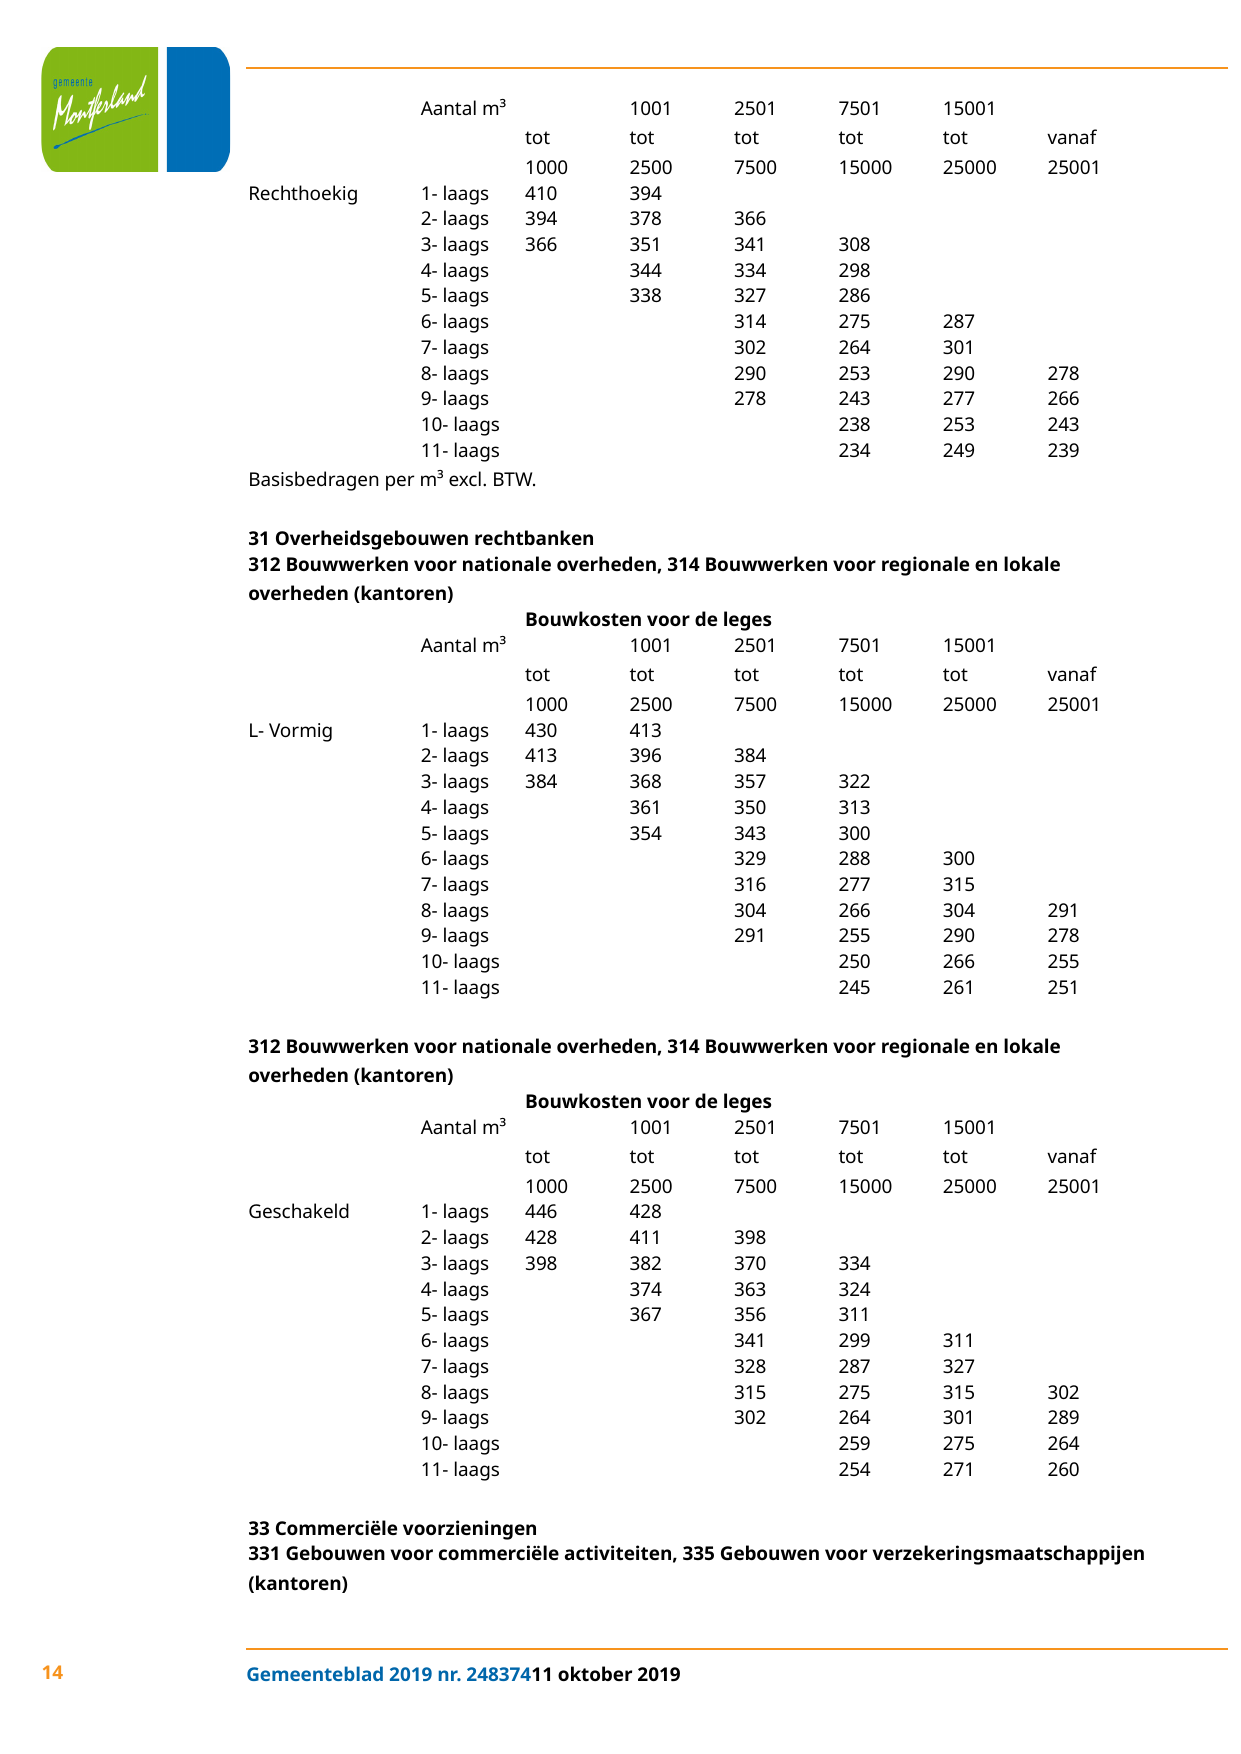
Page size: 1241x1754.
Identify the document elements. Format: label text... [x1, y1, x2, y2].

table_cell 234 [838, 437, 943, 463]
table_cell 266 [1047, 386, 1152, 411]
table_header 33 Commerciële voorzieningen [248, 1515, 1152, 1540]
table_cell [1047, 257, 1152, 283]
table_cell 9- laags [421, 923, 525, 948]
table_cell [1047, 231, 1152, 257]
table_cell [248, 1088, 421, 1114]
table_cell 313 [838, 794, 943, 820]
table_cell 356 [734, 1302, 838, 1327]
table_cell [248, 632, 421, 717]
table_cell [629, 411, 734, 437]
table_cell 1- laags [421, 717, 525, 743]
table_cell 361 [629, 794, 734, 820]
table_cell 3- laags [421, 1250, 525, 1276]
table_cell 374 [629, 1276, 734, 1302]
table_cell [248, 386, 421, 411]
table_cell 3- laags [421, 768, 525, 794]
table_cell 4- laags [421, 1276, 525, 1302]
table_cell 7- laags [421, 1353, 525, 1379]
table_cell 331 Gebouwen voor commerciële activiteiten, 335 Gebouwen voor verzekeringsmaatschappijen (kantoren) [248, 1540, 1152, 1596]
table_cell [1047, 768, 1152, 794]
table_cell 327 [943, 1353, 1047, 1379]
table_cell 261 [943, 974, 1047, 1000]
table_cell 334 [734, 257, 838, 283]
table_cell [525, 437, 629, 463]
table_cell 5- laags [421, 1302, 525, 1327]
table_cell [525, 360, 629, 386]
table_cell 271 [943, 1456, 1047, 1482]
table_cell [248, 1302, 421, 1327]
table_cell [734, 974, 838, 1000]
table_cell 278 [734, 386, 838, 411]
table_cell [525, 1456, 629, 1482]
table_cell 1001 tot 2500 [629, 632, 734, 717]
table_cell 291 [1047, 897, 1152, 923]
table_cell [248, 923, 421, 948]
table_cell 384 [734, 743, 838, 768]
table_cell [248, 231, 421, 257]
table_cell 366 [525, 231, 629, 257]
table_cell [248, 743, 421, 768]
table_cell [248, 1405, 421, 1430]
table_cell 301 [943, 1405, 1047, 1430]
table_cell 7- laags [421, 871, 525, 897]
table_cell [1047, 205, 1152, 231]
table_cell [525, 949, 629, 974]
table_cell 275 [838, 1379, 943, 1404]
table_cell [838, 717, 943, 743]
table_cell 1001 tot 2500 [629, 1114, 734, 1199]
table_cell 428 [629, 1199, 734, 1224]
table_cell 300 [838, 820, 943, 846]
table_cell 287 [838, 1353, 943, 1379]
table_cell [943, 768, 1047, 794]
table_cell [248, 974, 421, 1000]
table_cell [943, 794, 1047, 820]
table_cell 328 [734, 1353, 838, 1379]
table_cell 8- laags [421, 360, 525, 386]
table_cell 250 [838, 949, 943, 974]
table_cell 278 [1047, 923, 1152, 948]
table_cell 1- laags [421, 180, 525, 205]
table_cell 8- laags [421, 897, 525, 923]
table_cell 277 [838, 871, 943, 897]
table_cell [1047, 820, 1152, 846]
table_cell 266 [943, 949, 1047, 974]
table_cell [525, 1302, 629, 1327]
table_cell 312 Bouwwerken voor nationale overheden, 314 Bouwwerken voor regionale en lokale overheden (kantoren) [248, 551, 1152, 606]
table_cell [248, 205, 421, 231]
table_cell 275 [943, 1430, 1047, 1456]
table_cell [248, 768, 421, 794]
table_cell [525, 846, 629, 871]
table_cell 316 [734, 871, 838, 897]
table_cell 7- laags [421, 334, 525, 360]
table_cell 2- laags [421, 743, 525, 768]
table_cell 6- laags [421, 308, 525, 334]
table_cell 9- laags [421, 386, 525, 411]
table_cell [248, 1225, 421, 1250]
table_cell 315 [943, 1379, 1047, 1404]
table_cell 413 [629, 717, 734, 743]
table_cell [525, 820, 629, 846]
table_cell 290 [734, 360, 838, 386]
table_cell 378 [629, 205, 734, 231]
table_cell 324 [838, 1276, 943, 1302]
table_cell 254 [838, 1456, 943, 1482]
table_cell Rechthoekig [248, 180, 421, 205]
table_cell [629, 1353, 734, 1379]
table_cell [248, 95, 421, 180]
table_cell [943, 1225, 1047, 1250]
table_cell [943, 205, 1047, 231]
table_cell [525, 1405, 629, 1430]
table_cell Bouwkosten voor de leges [525, 606, 1152, 632]
table_cell [525, 257, 629, 283]
table_cell 338 [629, 283, 734, 308]
table_cell 10- laags [421, 411, 525, 437]
table_cell [248, 257, 421, 283]
table_cell 384 [525, 768, 629, 794]
table_cell [943, 1250, 1047, 1276]
table_cell 341 [734, 231, 838, 257]
table_cell [1047, 334, 1152, 360]
table_cell 363 [734, 1276, 838, 1302]
table_cell [525, 871, 629, 897]
table_cell [248, 437, 421, 463]
table_cell [1047, 871, 1152, 897]
table_cell 11- laags [421, 437, 525, 463]
table_cell 354 [629, 820, 734, 846]
table_cell [943, 1302, 1047, 1327]
table_cell 11- laags [421, 974, 525, 1000]
table_cell 367 [629, 1302, 734, 1327]
table_cell 315 [943, 871, 1047, 897]
table_cell 291 [734, 923, 838, 948]
table_cell 300 [943, 846, 1047, 871]
table_cell 368 [629, 768, 734, 794]
table_cell 2- laags [421, 1225, 525, 1250]
table_cell 302 [734, 334, 838, 360]
table_cell 290 [943, 360, 1047, 386]
table_cell [525, 974, 629, 1000]
table_cell 255 [1047, 949, 1152, 974]
table_cell 264 [838, 334, 943, 360]
table_cell 4- laags [421, 794, 525, 820]
table_cell [248, 1328, 421, 1353]
table_cell [629, 949, 734, 974]
table_cell 278 [1047, 360, 1152, 386]
table_cell Aantal m³ [421, 95, 525, 180]
table_cell [248, 820, 421, 846]
table_cell [734, 411, 838, 437]
table_header 31 Overheidsgebouwen rechtbanken [248, 525, 1152, 551]
table_cell 2- laags [421, 205, 525, 231]
table_cell [629, 360, 734, 386]
table_cell 6- laags [421, 846, 525, 871]
table_cell 343 [734, 820, 838, 846]
table_cell 322 [838, 768, 943, 794]
table_cell 2501 tot 7500 [734, 95, 838, 180]
table_cell 7501 tot 15000 [838, 632, 943, 717]
table_cell 275 [838, 308, 943, 334]
table_cell 2501 tot 7500 [734, 632, 838, 717]
text Basisbedragen per m³ excl. BTW. [248, 466, 1152, 492]
table_cell [248, 1430, 421, 1456]
table_cell 238 [838, 411, 943, 437]
table_cell [629, 386, 734, 411]
table_cell [525, 411, 629, 437]
table_cell L- Vormig [248, 717, 421, 743]
picture [41, 47, 231, 172]
table_cell 290 [943, 923, 1047, 948]
table_cell [1047, 717, 1152, 743]
table_cell [248, 1456, 421, 1482]
table_cell [525, 334, 629, 360]
table_cell 315 [734, 1379, 838, 1404]
table_cell 15001 tot 25000 [943, 95, 1047, 180]
table_cell [248, 360, 421, 386]
table_cell 413 [525, 743, 629, 768]
table_cell 253 [838, 360, 943, 386]
table_cell 1- laags [421, 1199, 525, 1224]
table_cell [248, 1276, 421, 1302]
table_cell [525, 386, 629, 411]
table_cell 264 [838, 1405, 943, 1430]
table_cell 394 [525, 205, 629, 231]
table_cell [629, 334, 734, 360]
table_cell [629, 1456, 734, 1482]
table_cell [248, 871, 421, 897]
table_cell [943, 283, 1047, 308]
table_cell [248, 334, 421, 360]
table_cell 259 [838, 1430, 943, 1456]
table_cell [943, 1276, 1047, 1302]
table_cell [525, 1430, 629, 1456]
table_cell [525, 897, 629, 923]
table_cell 308 [838, 231, 943, 257]
table_cell [525, 1276, 629, 1302]
table_cell 260 [1047, 1456, 1152, 1482]
table_cell 10- laags [421, 949, 525, 974]
table_cell 396 [629, 743, 734, 768]
table_cell 357 [734, 768, 838, 794]
table_cell 4- laags [421, 257, 525, 283]
table_cell 289 [1047, 1405, 1152, 1430]
table_cell 341 [734, 1328, 838, 1353]
table_cell 334 [838, 1250, 943, 1276]
table_cell tot 1000 [525, 632, 629, 717]
table_cell [1047, 1276, 1152, 1302]
table_cell 239 [1047, 437, 1152, 463]
table_cell [734, 437, 838, 463]
table_cell 398 [734, 1225, 838, 1250]
table_cell 2501 tot 7500 [734, 1114, 838, 1199]
table_cell Geschakeld [248, 1199, 421, 1224]
table_cell 302 [1047, 1379, 1152, 1404]
table_cell [629, 437, 734, 463]
table_cell [248, 897, 421, 923]
table_cell 301 [943, 334, 1047, 360]
table_cell 15001 tot 25000 [943, 1114, 1047, 1199]
table_cell 351 [629, 231, 734, 257]
table_cell [943, 743, 1047, 768]
table_cell 266 [838, 897, 943, 923]
table_cell [248, 411, 421, 437]
table_cell [248, 283, 421, 308]
table_cell 430 [525, 717, 629, 743]
table_cell [1047, 794, 1152, 820]
table_cell [629, 846, 734, 871]
table_cell [248, 606, 421, 632]
table_cell Bouwkosten voor de leges [525, 1088, 1152, 1114]
table_cell [1047, 846, 1152, 871]
table_cell 311 [943, 1328, 1047, 1353]
table_cell vanaf 25001 [1047, 1114, 1152, 1199]
table_cell [734, 717, 838, 743]
table_cell [838, 1225, 943, 1250]
table_cell 249 [943, 437, 1047, 463]
table_cell [248, 1250, 421, 1276]
table_cell 428 [525, 1225, 629, 1250]
table_cell Aantal m³ [421, 632, 525, 717]
table_cell 9- laags [421, 1405, 525, 1430]
table_cell [734, 1456, 838, 1482]
table_cell [248, 1379, 421, 1404]
table_cell [248, 949, 421, 974]
table_cell [629, 871, 734, 897]
table_cell 15001 tot 25000 [943, 632, 1047, 717]
table_cell [943, 180, 1047, 205]
table_cell 10- laags [421, 1430, 525, 1456]
table_cell tot 1000 [525, 95, 629, 180]
table_cell 370 [734, 1250, 838, 1276]
table_cell 394 [629, 180, 734, 205]
table_cell [525, 794, 629, 820]
table_cell [1047, 1225, 1152, 1250]
table_cell 286 [838, 283, 943, 308]
table_cell 5- laags [421, 820, 525, 846]
table_cell [629, 1328, 734, 1353]
table_cell [629, 974, 734, 1000]
table_cell 398 [525, 1250, 629, 1276]
table_cell [525, 1353, 629, 1379]
table_cell 7501 tot 15000 [838, 1114, 943, 1199]
table_cell vanaf 25001 [1047, 632, 1152, 717]
table_cell [734, 949, 838, 974]
table_cell [525, 283, 629, 308]
table_cell [248, 1114, 421, 1199]
table_cell [1047, 1199, 1152, 1224]
table_cell 11- laags [421, 1456, 525, 1482]
table_cell [525, 923, 629, 948]
table_cell 243 [838, 386, 943, 411]
table_cell 243 [1047, 411, 1152, 437]
table_cell vanaf 25001 [1047, 95, 1152, 180]
table_cell [629, 1379, 734, 1404]
table_cell 5- laags [421, 283, 525, 308]
table_cell 255 [838, 923, 943, 948]
table_cell [1047, 283, 1152, 308]
table_cell [248, 308, 421, 334]
table_cell [838, 180, 943, 205]
table_cell Aantal m³ [421, 1114, 525, 1199]
table_cell [1047, 1328, 1152, 1353]
table_cell 277 [943, 386, 1047, 411]
table_cell tot 1000 [525, 1114, 629, 1199]
table_cell [1047, 1302, 1152, 1327]
table_cell [525, 1328, 629, 1353]
table_cell 304 [943, 897, 1047, 923]
table_cell [943, 257, 1047, 283]
table_cell [629, 308, 734, 334]
table_cell [943, 1199, 1047, 1224]
table_cell [1047, 1250, 1152, 1276]
table_cell 298 [838, 257, 943, 283]
table_cell [838, 743, 943, 768]
table_cell [248, 846, 421, 871]
table_cell [629, 923, 734, 948]
table_cell [1047, 1353, 1152, 1379]
table_cell [1047, 180, 1152, 205]
table_cell 344 [629, 257, 734, 283]
table_cell [1047, 308, 1152, 334]
table_header 312 Bouwwerken voor nationale overheden, 314 Bouwwerken voor regionale en lokale overheden (kantoren) [248, 1033, 1152, 1088]
table_cell 299 [838, 1328, 943, 1353]
table_cell 329 [734, 846, 838, 871]
table_cell [629, 1405, 734, 1430]
table_cell 3- laags [421, 231, 525, 257]
table_cell 6- laags [421, 1328, 525, 1353]
table_cell 288 [838, 846, 943, 871]
table_cell 350 [734, 794, 838, 820]
table_cell [248, 794, 421, 820]
table_cell 8- laags [421, 1379, 525, 1404]
table_cell 253 [943, 411, 1047, 437]
table_cell 446 [525, 1199, 629, 1224]
table_cell [629, 897, 734, 923]
table_cell [943, 231, 1047, 257]
table_cell [629, 1430, 734, 1456]
table_cell 251 [1047, 974, 1152, 1000]
table_cell [248, 1353, 421, 1379]
table_cell 287 [943, 308, 1047, 334]
table_cell 264 [1047, 1430, 1152, 1456]
table_cell [734, 1430, 838, 1456]
table_cell 382 [629, 1250, 734, 1276]
table_cell 410 [525, 180, 629, 205]
table_cell 366 [734, 205, 838, 231]
table_cell [1047, 743, 1152, 768]
table_cell [734, 180, 838, 205]
table_cell 7501 tot 15000 [838, 95, 943, 180]
table_cell 245 [838, 974, 943, 1000]
table_cell [421, 606, 525, 632]
table_cell [525, 1379, 629, 1404]
table_cell 302 [734, 1405, 838, 1430]
table_cell [525, 308, 629, 334]
table_cell [943, 820, 1047, 846]
table_cell 411 [629, 1225, 734, 1250]
table_cell [734, 1199, 838, 1224]
table_cell 1001 tot 2500 [629, 95, 734, 180]
table_cell [943, 717, 1047, 743]
table_cell 311 [838, 1302, 943, 1327]
table_cell [838, 205, 943, 231]
table_cell 304 [734, 897, 838, 923]
table_cell [421, 1088, 525, 1114]
table_cell 327 [734, 283, 838, 308]
table_cell 314 [734, 308, 838, 334]
table_cell [838, 1199, 943, 1224]
